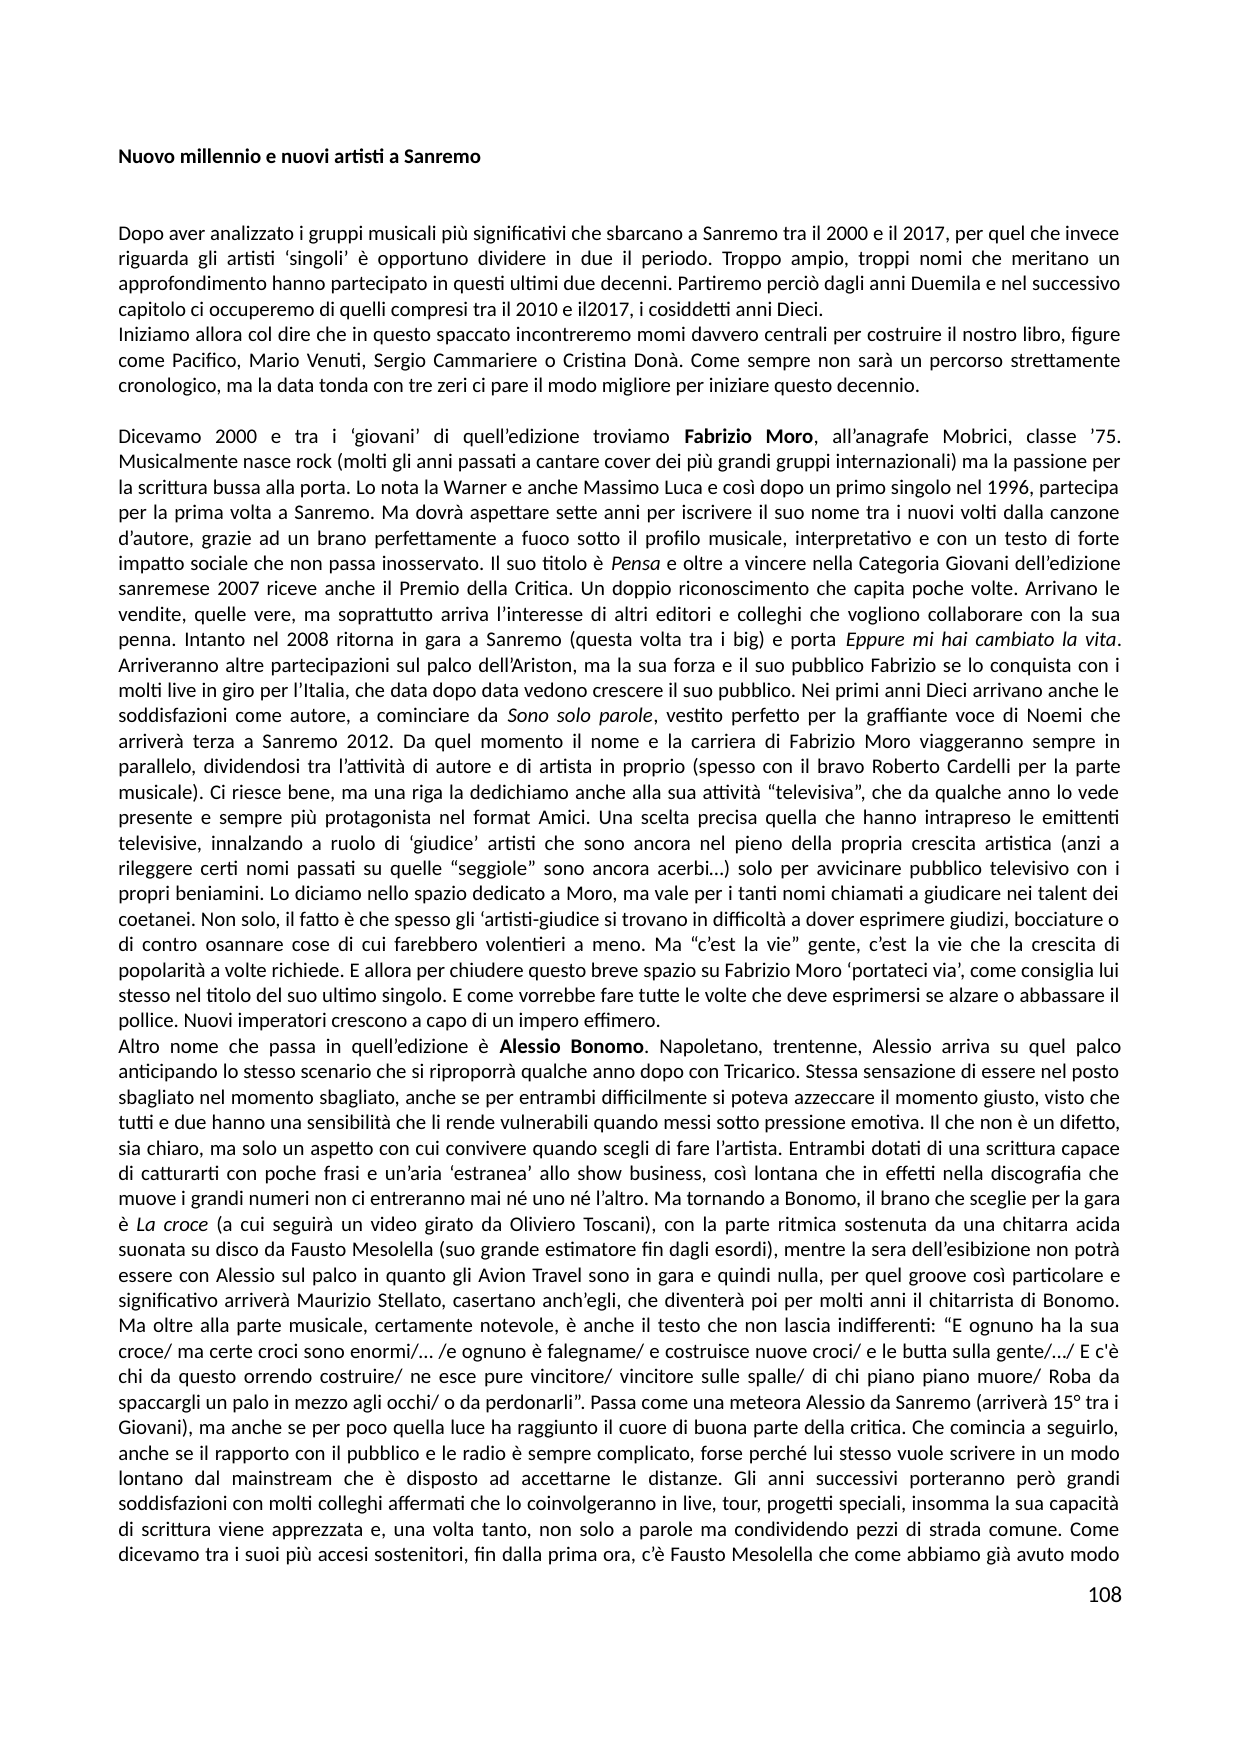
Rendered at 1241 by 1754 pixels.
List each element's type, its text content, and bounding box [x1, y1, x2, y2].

text Iniziamo allora col dire che in questo spaccato incontreremo momi davvero centrali per costruire il nostro libro, figure come Pacifico, Mario Venuti, Sergio Cammariere o Cristina Donà. Come sempre non sarà un percorso strettamente cronologico, ma la data tonda con tre zeri ci pare il modo migliore per iniziare questo decennio. [118, 321, 1122, 398]
text Nuovo millennio e nuovi artisti a Sanremo [118, 143, 1122, 169]
text Dopo aver analizzato i gruppi musicali più significativi che sbarcano a Sanremo tra il 2000 e il 2017, per quel che invece riguarda gli artisti ‘singoli’ è opportuno dividere in due il periodo. Troppo ampio, troppi nomi che meritano un approfondimento hanno partecipato in questi ultimi due decenni. Partiremo perciò dagli anni Duemila e nel successivo capitolo ci occuperemo di quelli compresi tra il 2010 e il2017, i cosiddetti anni Dieci. [118, 220, 1122, 321]
text Dicevamo 2000 e tra i ‘giovani’ di quell’edizione troviamo Fabrizio Moro, all’anagrafe Mobrici, classe ’75. Musicalmente nasce rock (molti gli anni passati a cantare cover dei più grandi gruppi internazionali) ma la passione per la scrittura bussa alla porta. Lo nota la Warner e anche Massimo Luca e così dopo un primo singolo nel 1996, partecipa per la prima volta a Sanremo. Ma dovrà aspettare sette anni per iscrivere il suo nome tra i nuovi volti dalla canzone d’autore, grazie ad un brano perfettamente a fuoco sotto il profilo musicale, interpretativo e con un testo di forte impatto sociale che non passa inosservato. Il suo titolo è Pensa e oltre a vincere nella Categoria Giovani dell’edizione sanremese 2007 riceve anche il Premio della Critica. Un doppio riconoscimento che capita poche volte. Arrivano le vendite, quelle vere, ma soprattutto arriva l’interesse di altri editori e colleghi che vogliono collaborare con la sua penna. Intanto nel 2008 ritorna in gara a Sanremo (questa volta tra i big) e porta Eppure mi hai cambiato la vita. Arriveranno altre partecipazioni sul palco dell’Ariston, ma la sua forza e il suo pubblico Fabrizio se lo conquista con i molti live in giro per l’Italia, che data dopo data vedono crescere il suo pubblico. Nei primi anni Dieci arrivano anche le soddisfazioni come autore, a cominciare da Sono solo parole, vestito perfetto per la graffiante voce di Noemi che arriverà terza a Sanremo 2012. Da quel momento il nome e la carriera di Fabrizio Moro viaggeranno sempre in parallelo, dividendosi tra l’attività di autore e di artista in proprio (spesso con il bravo Roberto Cardelli per la parte musicale). Ci riesce bene, ma una riga la dedichiamo anche alla sua attività “televisiva”, che da qualche anno lo vede presente e sempre più protagonista nel format Amici. Una scelta precisa quella che hanno intrapreso le emittenti televisive, innalzando a ruolo di ‘giudice’ artisti che sono ancora nel pieno della propria crescita artistica (anzi a rileggere certi nomi passati su quelle “seggiole” sono ancora acerbi…) solo per avvicinare pubblico televisivo con i propri beniamini. Lo diciamo nello spazio dedicato a Moro, ma vale per i tanti nomi chiamati a giudicare nei talent dei coetanei. Non solo, il fatto è che spesso gli ‘artisti-giudice si trovano in difficoltà a dover esprimere giudizi, bocciature o di contro osannare cose di cui farebbero volentieri a meno. Ma “c’est la vie” gente, c’est la vie che la crescita di popolarità a volte richiede. E allora per chiudere questo breve spazio su Fabrizio Moro ‘portateci via’, come consiglia lui stesso nel titolo del suo ultimo singolo. E come vorrebbe fare tutte le volte che deve esprimersi se alzare o abbassare il pollice. Nuovi imperatori crescono a capo di un impero effimero. [118, 423, 1122, 1033]
text Altro nome che passa in quell’edizione è Alessio Bonomo. Napoletano, trentenne, Alessio arriva su quel palco anticipando lo stesso scenario che si riproporrà qualche anno dopo con Tricarico. Stessa sensazione di essere nel posto sbagliato nel momento sbagliato, anche se per entrambi difficilmente si poteva azzeccare il momento giusto, visto che tutti e due hanno una sensibilità che li rende vulnerabili quando messi sotto pressione emotiva. Il che non è un difetto, sia chiaro, ma solo un aspetto con cui convivere quando scegli di fare l’artista. Entrambi dotati di una scrittura capace di catturarti con poche frasi e un’aria ‘estranea’ allo show business, così lontana che in effetti nella discografia che muove i grandi numeri non ci entreranno mai né uno né l’altro. Ma tornando a Bonomo, il brano che sceglie per la gara è La croce (a cui seguirà un video girato da Oliviero Toscani), con la parte ritmica sostenuta da una chitarra acida suonata su disco da Fausto Mesolella (suo grande estimatore fin dagli esordi), mentre la sera dell’esibizione non potrà essere con Alessio sul palco in quanto gli Avion Travel sono in gara e quindi nulla, per quel groove così particolare e significativo arriverà Maurizio Stellato, casertano anch’egli, che diventerà poi per molti anni il chitarrista di Bonomo. Ma oltre alla parte musicale, certamente notevole, è anche il testo che non lascia indifferenti: “E ognuno ha la sua croce/ ma certe croci sono enormi/… /e ognuno è falegname/ e costruisce nuove croci/ e le butta sulla gente/…/ E c'è chi da questo orrendo costruire/ ne esce pure vincitore/ vincitore sulle spalle/ di chi piano piano muore/ Roba da spaccargli un palo in mezzo agli occhi/ o da perdonarli”. Passa come una meteora Alessio da Sanremo (arriverà 15° tra i Giovani), ma anche se per poco quella luce ha raggiunto il cuore di buona parte della critica. Che comincia a seguirlo, anche se il rapporto con il pubblico e le radio è sempre complicato, forse perché lui stesso vuole scrivere in un modo lontano dal mainstream che è disposto ad accettarne le distanze. Gli anni successivi porteranno però grandi soddisfazioni con molti colleghi affermati che lo coinvolgeranno in live, tour, progetti speciali, insomma la sua capacità di scrittura viene apprezzata e, una volta tanto, non solo a parole ma condividendo pezzi di strada comune. Come dicevamo tra i suoi più accesi sostenitori, fin dalla prima ora, c’è Fausto Mesolella che come abbiamo già avuto modo [118, 1033, 1122, 1567]
